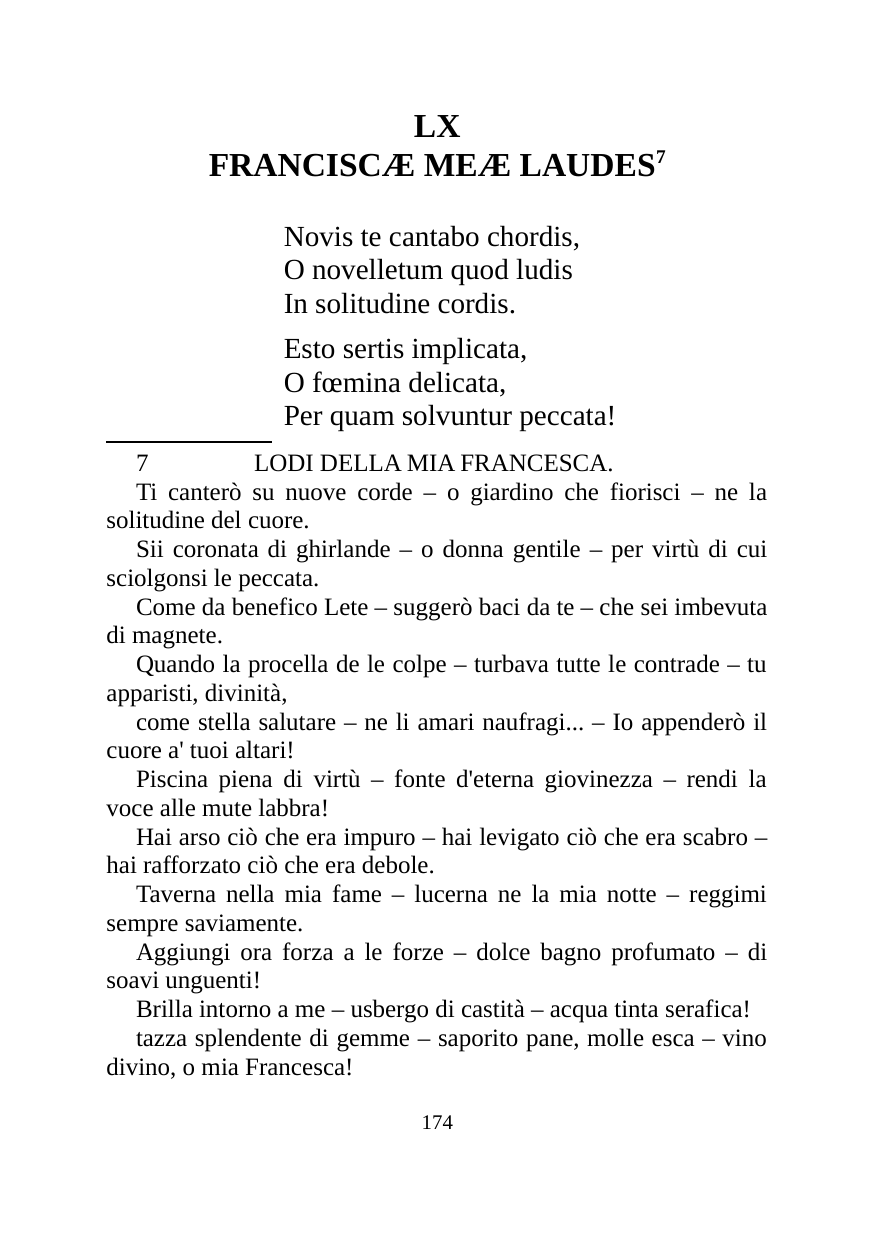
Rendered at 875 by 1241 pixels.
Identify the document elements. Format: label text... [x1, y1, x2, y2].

text Brilla intorno a me – usbergo di castità – acqua tinta serafica! [106, 994, 768, 1023]
text LODI DELLA MIA FRANCESCA. [106, 448, 768, 477]
text Piscina piena di virtù – fonte d'eterna giovinezza – rendi la voce alle mute labbra! [106, 764, 768, 822]
subtitle LX FRANCISCÆ MEÆ LAUDES [106, 106, 768, 183]
text Ti canterò su nuove corde – o giardino che fiorisci – ne la solitudine del cuore. [106, 477, 768, 534]
text Esto sertis implicata, O fœmina delicata, Per quam solvuntur peccata! [283, 331, 768, 432]
text Novis te cantabo chordis, O novelletum quod ludis In solitudine cordis. [283, 219, 768, 319]
text tazza splendente di gemme – saporito pane, molle esca – vino divino, o mia Francesca! [106, 1023, 768, 1080]
text Aggiungi ora forza a le forze – dolce bagno profumato – di soavi unguenti! [106, 937, 768, 994]
text come stella salutare – ne li amari naufragi... – Io appenderò il cuore a' tuoi altari! [106, 707, 768, 764]
text Quando la procella de le colpe – turbava tutte le contrade – tu apparisti, divinità, [106, 649, 768, 707]
text Taverna nella mia fame – lucerna ne la mia notte – reggimi sempre saviamente. [106, 879, 768, 937]
text Come da benefico Lete – suggerò baci da te – che sei imbevuta di magnete. [106, 592, 768, 649]
text Sii coronata di ghirlande – o donna gentile – per virtù di cui sciolgonsi le peccata. [106, 534, 768, 592]
text Hai arso ciò che era impuro – hai levigato ciò che era scabro – hai rafforzato ciò che era debole. [106, 822, 768, 879]
